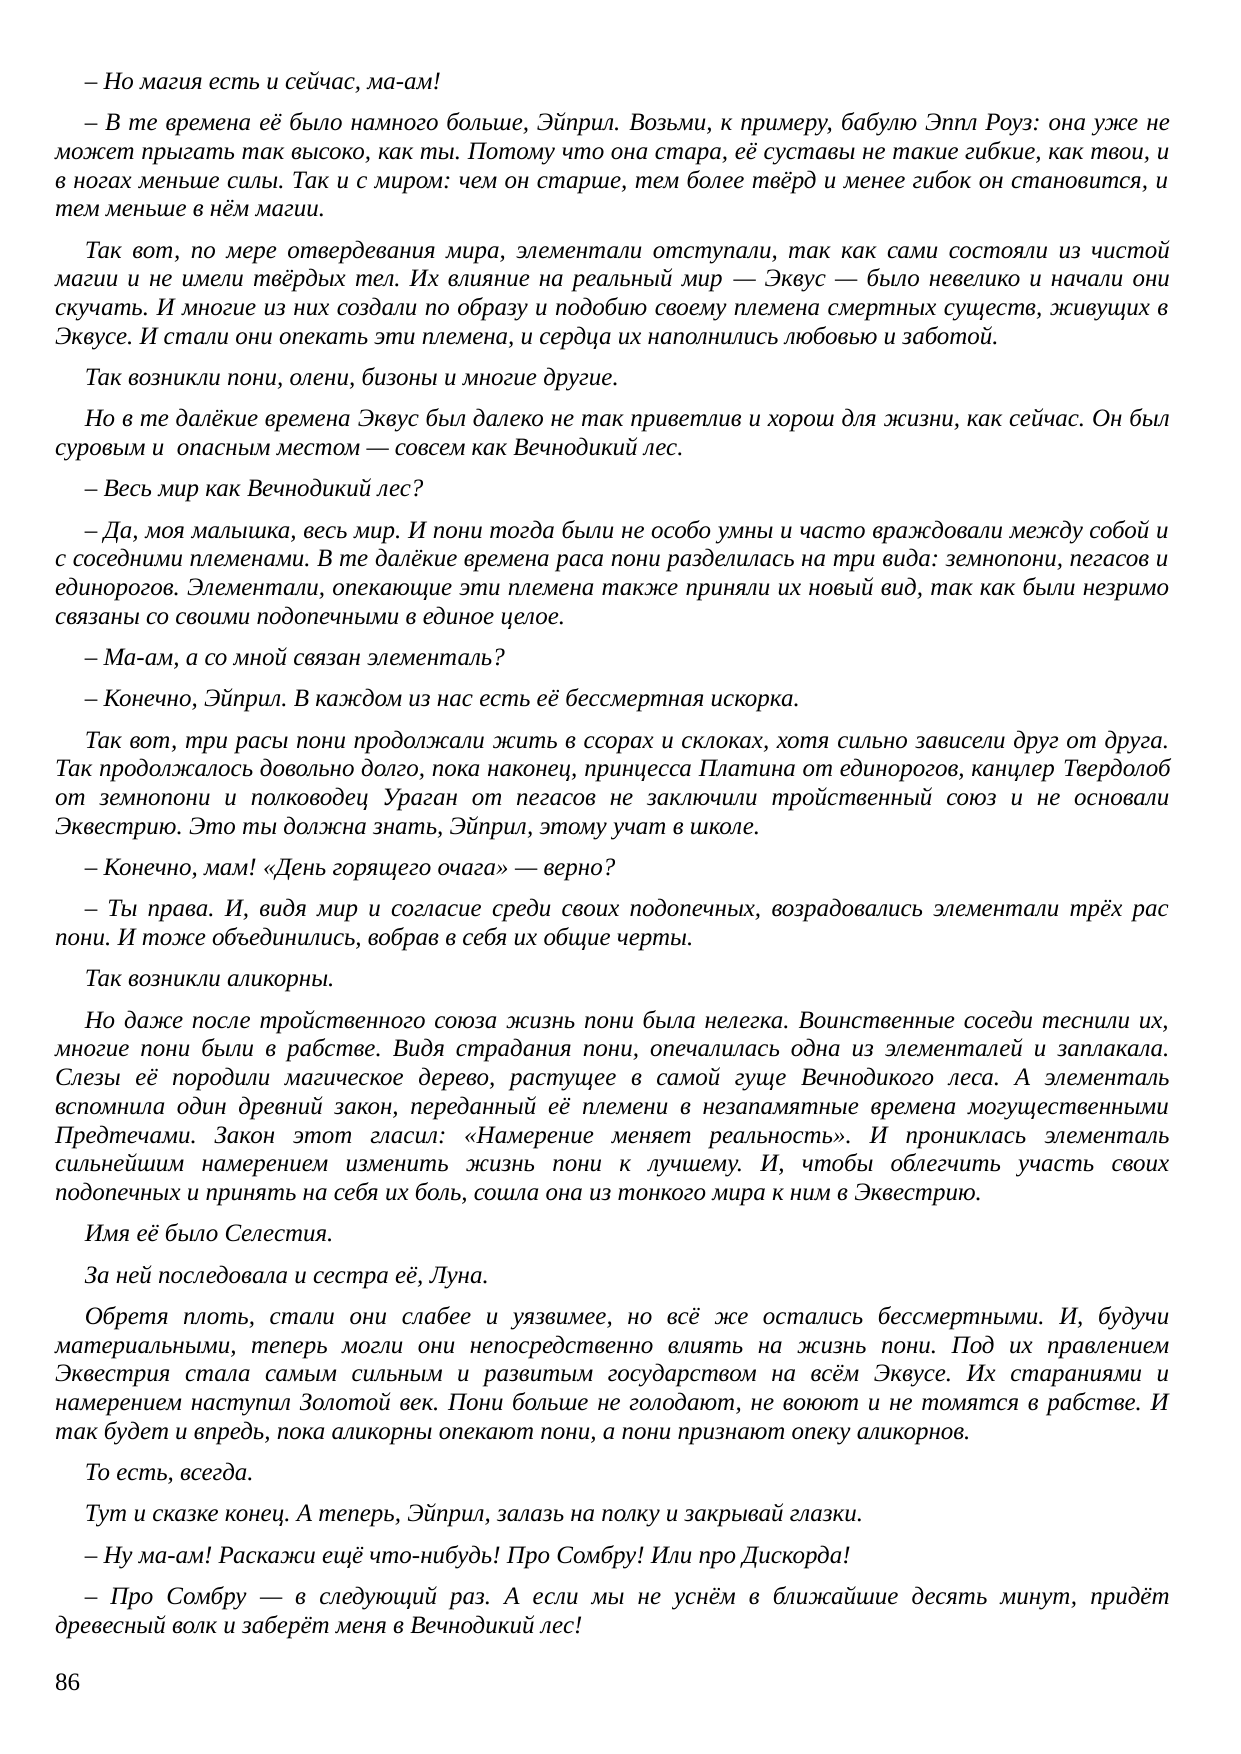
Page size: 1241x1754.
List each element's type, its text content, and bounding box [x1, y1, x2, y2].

text Так возникли аликорны. [55, 963, 1173, 992]
text Но даже после тройственного союза жизнь пони была нелегка. Воинственные соседи теснили их, многие пони были в рабстве. Видя страдания пони, опечалилась одна из элементалей и заплакала. Слезы её породили магическое дерево, растущее в самой гуще Вечнодикого леса. А элементаль вспомнила один древний закон, переданный её племени в незапамятные времена могущественными Предтечами. Закон этот гласил: «Намерение меняет реальность». И прониклась элементаль сильнейшим намерением изменить жизнь пони к лучшему. И, чтобы облегчить участь своих подопечных и принять на себя их боль, сошла она из тонкого мира к ним в Эквестрию. [55, 1005, 1173, 1206]
text Имя её было Селестия. [55, 1218, 1173, 1247]
text – Ты права. И, видя мир и согласие среди своих подопечных, возрадовались элементали трёх рас пони. И тоже объединились, вобрав в себя их общие черты. [55, 893, 1173, 951]
text – В те времена её было намного больше, Эйприл. Возьми, к примеру, бабулю Эппл Роуз: она уже не может прыгать так высоко, как ты. Потому что она стара, её суставы не такие гибкие, как твои, и в ногах меньше силы. Так и с миром: чем он старше, тем более твёрд и менее гибок он становится, и тем меньше в нём магии. [55, 107, 1173, 222]
text Но в те далёкие времена Эквус был далеко не так приветлив и хорош для жизни, как сейчас. Он был суровым и опасным местом — совсем как Вечнодикий лес. [55, 403, 1173, 461]
text Так вот, по мере отвердевания мира, элементали отступали, так как сами состояли из чистой магии и не имели твёрдых тел. Их влияние на реальный мир — Эквус — было невелико и начали они скучать. И многие из них создали по образу и подобию своему племена смертных существ, живущих в Эквусе. И стали они опекать эти племена, и сердца их наполнились любовью и заботой. [55, 235, 1173, 350]
text Обретя плоть, стали они слабее и уязвимее, но всё же остались бессмертными. И, будучи материальными, теперь могли они непосредственно влиять на жизнь пони. Под их правлением Эквестрия стала самым сильным и развитым государством на всём Эквусе. Их стараниями и намерением наступил Золотой век. Пони больше не голодают, не воюют и не томятся в рабстве. И так будет и впредь, пока аликорны опекают пони, а пони признают опеку аликорнов. [55, 1301, 1173, 1445]
text – Конечно, мам! «День горящего очага» — верно? [55, 852, 1173, 881]
text – Конечно, Эйприл. В каждом из нас есть её бессмертная искорка. [55, 683, 1173, 712]
text То есть, всегда. [55, 1457, 1173, 1486]
text – Да, моя малышка, весь мир. И пони тогда были не особо умны и часто враждовали между собой и с соседними племенами. В те далёкие времена раса пони разделилась на три вида: земнопони, пегасов и единорогов. Элементали, опекающие эти племена также приняли их новый вид, так как были незримо связаны со своими подопечными в единое целое. [55, 515, 1173, 630]
text Тут и сказке конец. А теперь, Эйприл, залазь на полку и закрывай глазки. [55, 1498, 1173, 1527]
text Так возникли пони, олени, бизоны и многие другие. [55, 362, 1173, 391]
text Так вот, три расы пони продолжали жить в ссорах и склоках, хотя сильно зависели друг от друга. Так продолжалось довольно долго, пока наконец, принцесса Платина от единорогов, канцлер Твердолоб от земнопони и полководец Ураган от пегасов не заключили тройственный союз и не основали Эквестрию. Это ты должна знать, Эйприл, этому учат в школе. [55, 725, 1173, 840]
text – Но магия есть и сейчас, ма-ам! [55, 66, 1173, 95]
text – Весь мир как Вечнодикий лес? [55, 473, 1173, 502]
text – Ну ма-ам! Раскажи ещё что-нибудь! Про Сомбру! Или про Дискорда! [55, 1540, 1173, 1568]
text За ней последовала и сестра её, Луна. [55, 1260, 1173, 1288]
text – Ма-ам, а со мной связан элементаль? [55, 642, 1173, 671]
text – Про Сомбру — в следующий раз. А если мы не уснём в ближайшие десять минут, придёт древесный волк и заберёт меня в Вечнодикий лес! [55, 1581, 1173, 1638]
